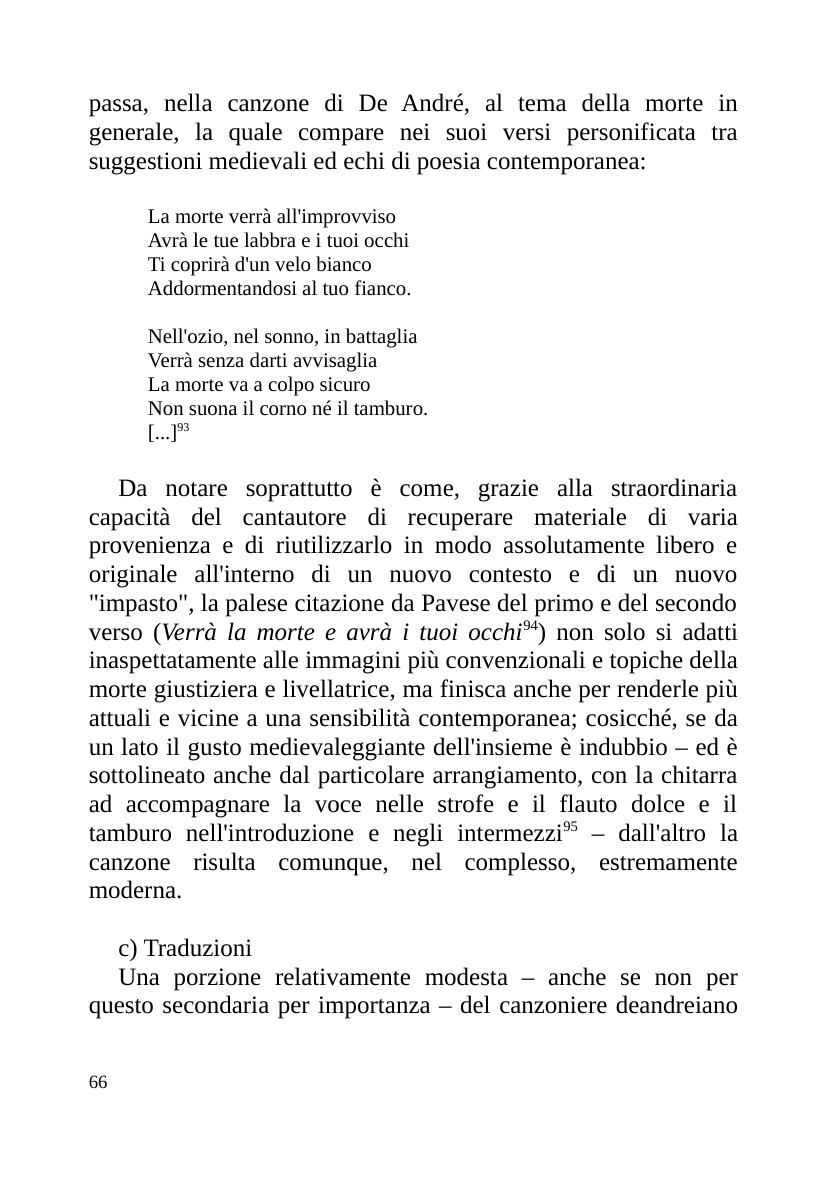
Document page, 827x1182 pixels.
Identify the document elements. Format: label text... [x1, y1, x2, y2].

text La morte va a colpo sicuro [148, 372, 679, 396]
text [...] [148, 420, 679, 444]
text Nell'ozio, nel sonno, in battaglia [148, 324, 679, 348]
text Verrà senza darti avvisaglia [148, 348, 679, 372]
text Avrà le tue labbra e i tuoi occhi [148, 228, 679, 252]
text Non suona il corno né il tamburo. [148, 396, 679, 420]
text Ti coprirà d'un velo bianco [148, 252, 679, 276]
text passa, nella canzone di De André, al tema della morte in generale, la quale compare nei suoi versi personificata tra suggestioni medievali ed echi di poesia contemporanea: [88, 88, 738, 175]
text Addormentandosi al tuo fianco. [148, 276, 679, 300]
text Una porzione relativamente modesta – anche se non per questo secondaria per importanza – del canzoniere deandreiano [88, 962, 738, 1019]
text Da notare soprattutto è come, grazie alla straordinaria capacità del cantautore di recuperare materiale di varia provenienza e di riutilizzarlo in modo assolutamente libero e originale all'interno di un nuovo contesto e di un nuovo "impasto", la palese citazione da Pavese del primo e del secondo verso (Verrà la morte e avrà i tuoi occhi) non solo si adatti inaspettatamente alle immagini più convenzionali e topiche della morte giustiziera e livellatrice, ma finisca anche per renderle più attuali e vicine a una sensibilità contemporanea; cosicché, se da un lato il gusto medievaleggiante dell'insieme è indubbio – ed è sottolineato anche dal particolare arrangiamento, con la chitarra ad accompagnare la voce nelle strofe e il flauto dolce e il tamburo nell'introduzione e negli intermezzi – dall'altro la canzone risulta comunque, nel complesso, estremamente moderna. [88, 473, 738, 904]
text c) Traduzioni [88, 933, 738, 962]
text La morte verrà all'improvviso [148, 203, 679, 228]
